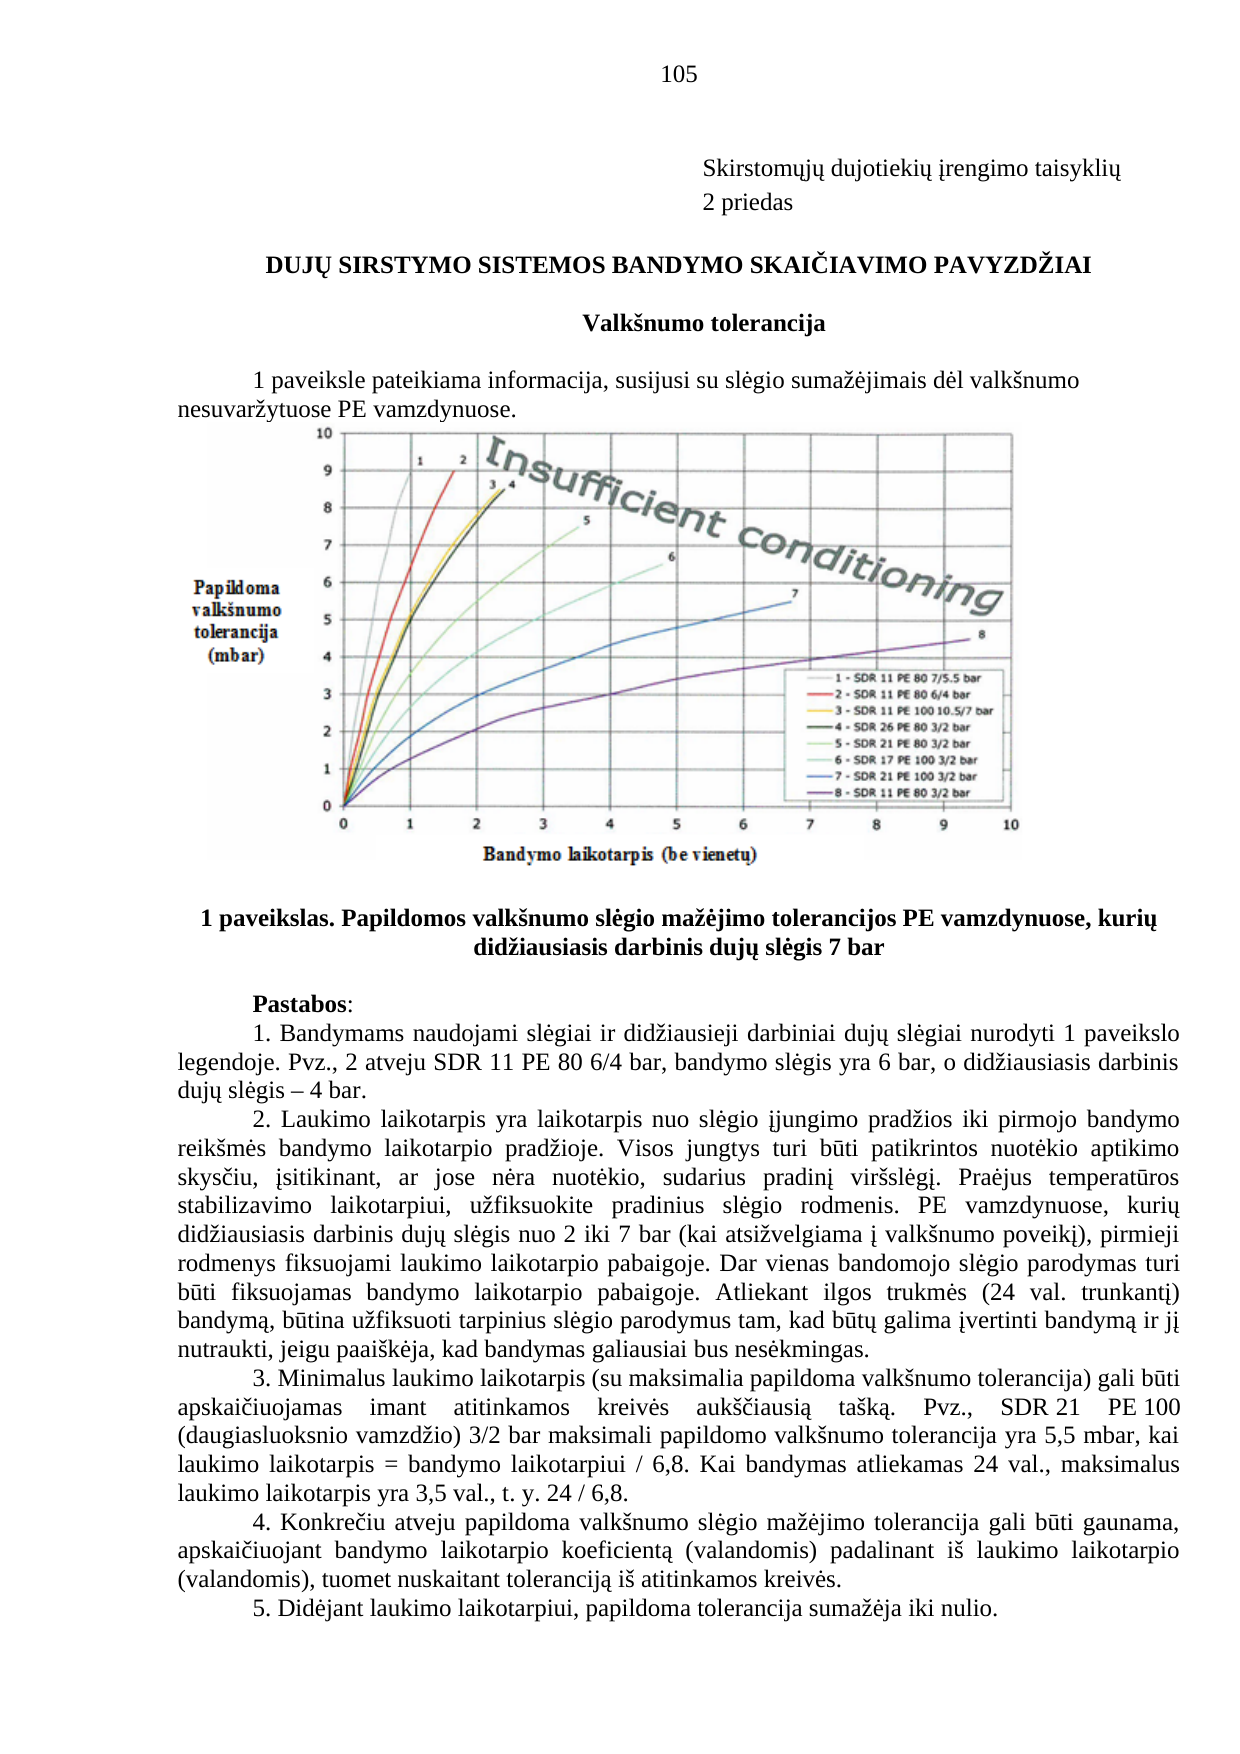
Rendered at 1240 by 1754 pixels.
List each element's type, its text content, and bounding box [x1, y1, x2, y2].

text Pastabos: [177, 989, 1181, 1018]
text DUJŲ SIRSTYMO SISTEMOS BANDYMO SKAIČIAVIMO PAVYZDŽIAI [177, 250, 1181, 279]
text 4. Konkrečiu atveju papildoma valkšnumo slėgio mažėjimo tolerancija gali būti gaunama, apskaičiuojant bandymo laikotarpio koeficientą (valandomis) padalinant iš laukimo laikotarpio (valandomis), tuomet nuskaitant toleranciją iš atitinkamos kreivės. [177, 1507, 1181, 1593]
text 1 paveikslas. Papildomos valkšnumo slėgio mažėjimo tolerancijos PE vamzdynuose, kurių didžiausiasis darbinis dujų slėgis 7 bar [177, 903, 1181, 961]
text 2. Laukimo laikotarpis yra laikotarpis nuo slėgio įjungimo pradžios iki pirmojo bandymo reikšmės bandymo laikotarpio pradžioje. Visos jungtys turi būti patikrintos nuotėkio aptikimo skysčiu, įsitikinant, ar jose nėra nuotėkio, sudarius pradinį viršslėgį. Praėjus temperatūros stabilizavimo laikotarpiui, užfiksuokite pradinius slėgio rodmenis. PE vamzdynuose, kurių didžiausiasis darbinis dujų slėgis nuo 2 iki 7 bar (kai atsižvelgiama į valkšnumo poveikį), pirmieji rodmenys fiksuojami laukimo laikotarpio pabaigoje. Dar vienas bandomojo slėgio parodymas turi būti fiksuojamas bandymo laikotarpio pabaigoje. Atliekant ilgos trukmės (24 val. trunkantį) bandymą, būtina užfiksuoti tarpinius slėgio parodymus tam, kad būtų galima įvertinti bandymą ir jį nutraukti, jeigu paaiškėja, kad bandymas galiausiai bus nesėkmingas. [177, 1104, 1181, 1363]
text 1. Bandymams naudojami slėgiai ir didžiausieji darbiniai dujų slėgiai nurodyti 1 paveikslo legendoje. Pvz., 2 atveju SDR 11 PE 80 6/4 bar, bandymo slėgis yra 6 bar, o didžiausiasis darbinis dujų slėgis – 4 bar. [177, 1018, 1181, 1104]
text 5. Didėjant laukimo laikotarpiui, papildoma tolerancija sumažėja iki nulio. [177, 1593, 1181, 1622]
text Valkšnumo tolerancija [177, 308, 1181, 337]
text Skirstomųjų dujotiekių įrengimo taisyklių [177, 153, 1181, 181]
text 3. Minimalus laukimo laikotarpis (su maksimalia papildoma valkšnumo tolerancija) gali būti apskaičiuojamas imant atitinkamos kreivės aukščiausią tašką. Pvz., SDR 21 PE 100 (daugiasluoksnio vamzdžio) 3/2 bar maksimali papildomo valkšnumo tolerancija yra 5,5 mbar, kai laukimo laikotarpis = bandymo laikotarpiui / 6,8. Kai bandymas atliekamas 24 val., maksimalus laukimo laikotarpis yra 3,5 val., t. y. 24 / 6,8. [177, 1363, 1181, 1507]
text 2 priedas [177, 187, 1181, 216]
text 1 paveiksle pateikiama informacija, susijusi su slėgio sumažėjimais dėl valkšnumo nesuvaržytuose PE vamzdynuose. [177, 365, 1181, 423]
